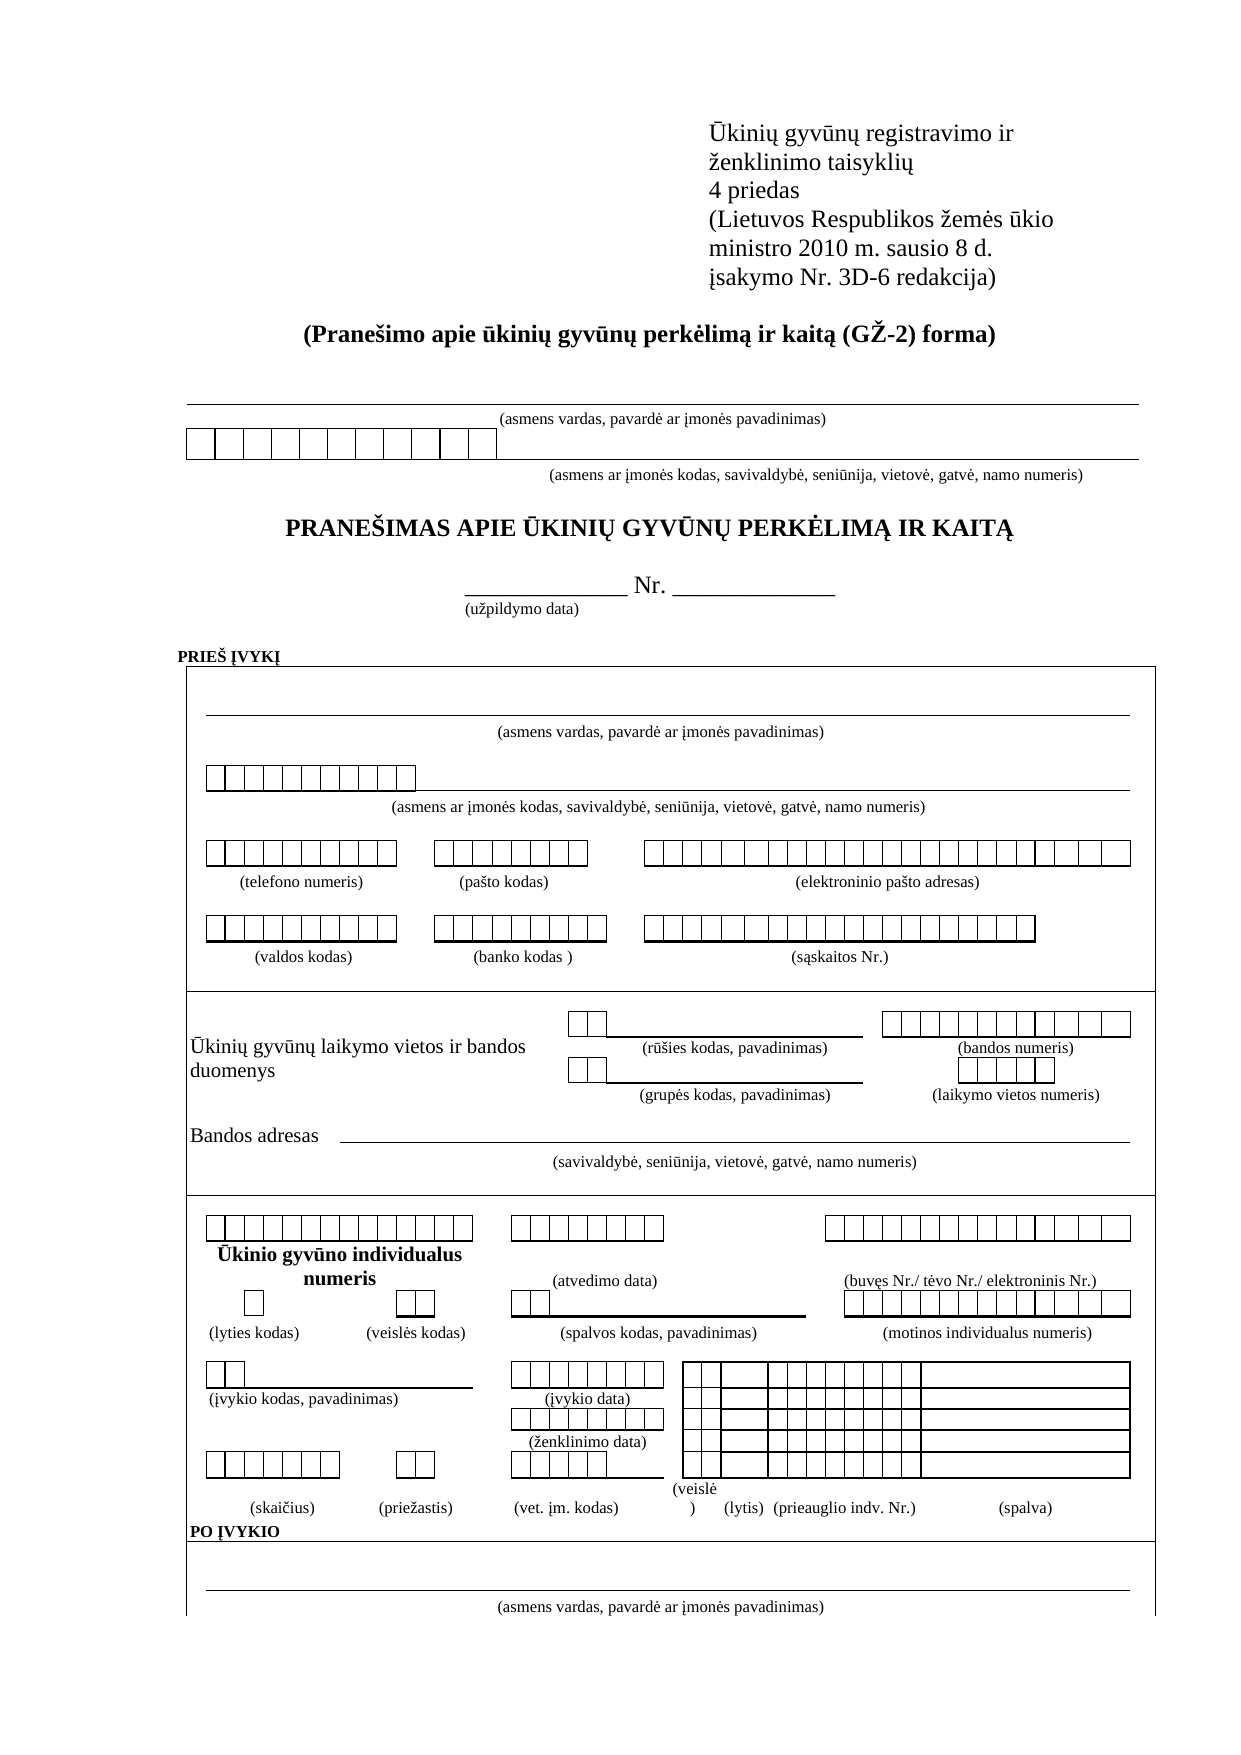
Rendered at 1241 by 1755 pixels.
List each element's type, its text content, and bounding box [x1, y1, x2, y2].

table_cell [588, 1216, 606, 1240]
table_cell [531, 1291, 549, 1315]
table_cell [416, 840, 434, 865]
table_cell [825, 1196, 844, 1215]
table_cell [435, 1451, 454, 1477]
table_cell [825, 1290, 844, 1315]
table_cell [922, 1363, 1129, 1387]
table_cell [702, 1196, 721, 1215]
table_cell [302, 916, 320, 940]
table_cell [1078, 1342, 1102, 1361]
table_cell [187, 1196, 206, 1215]
table_cell [940, 1057, 958, 1082]
table_cell [206, 1429, 225, 1451]
table_cell [187, 1451, 206, 1477]
table_cell [530, 1342, 549, 1361]
table_cell [844, 1517, 863, 1541]
table_cell [626, 1342, 644, 1361]
table_cell [1130, 1104, 1155, 1123]
table_cell [416, 1452, 434, 1477]
table_cell [1016, 1342, 1035, 1361]
table_cell [864, 1389, 882, 1408]
table_cell [264, 916, 282, 940]
table_cell Ūkinių gyvūnų laikymo vietos ir bandos duomenys [187, 1011, 549, 1082]
table_cell [206, 1566, 1130, 1590]
table_cell [207, 841, 224, 865]
table_cell [378, 916, 396, 940]
table_cell [588, 840, 606, 865]
table_cell [530, 1517, 549, 1541]
table_cell [397, 766, 415, 790]
table_cell [225, 816, 244, 840]
table_cell [664, 816, 683, 840]
table_cell [702, 1363, 720, 1387]
table_cell [844, 1342, 863, 1361]
table_cell [902, 1453, 920, 1477]
table_cell [606, 840, 626, 865]
table_cell [806, 1215, 825, 1240]
table_cell [359, 1429, 378, 1451]
table_cell [883, 816, 901, 840]
table_cell [607, 1057, 863, 1082]
table_cell [606, 891, 626, 915]
table_cell [588, 1517, 606, 1541]
table_cell [473, 1408, 492, 1429]
table_cell [1130, 966, 1155, 991]
table_cell [473, 1451, 492, 1477]
table_cell [207, 916, 224, 940]
table_cell [302, 841, 320, 865]
table_cell [745, 891, 768, 915]
table_cell [416, 1216, 434, 1240]
table_cell [978, 992, 997, 1011]
table_cell [416, 1517, 435, 1541]
table_cell [769, 1389, 787, 1408]
table_cell [921, 1517, 1130, 1541]
table_cell [187, 1387, 206, 1408]
table_cell [626, 840, 644, 865]
table_cell [902, 1291, 920, 1315]
table_cell [978, 916, 996, 940]
table_cell [626, 1196, 644, 1215]
table_cell (vet. įm. kodas) [511, 1479, 664, 1517]
table_cell [1035, 1342, 1054, 1361]
table_cell [664, 1451, 682, 1477]
table_cell [206, 1408, 473, 1429]
table_header [187, 667, 206, 691]
table_cell [745, 1342, 768, 1361]
table_cell [788, 1410, 806, 1429]
table_cell [568, 1342, 587, 1361]
table_cell [206, 1479, 225, 1517]
table_cell [321, 766, 339, 790]
table_cell [845, 1363, 863, 1387]
table_cell [1130, 1517, 1155, 1541]
table_cell [921, 891, 940, 915]
table_cell [187, 840, 206, 865]
table_cell [864, 1291, 882, 1315]
table_cell [225, 1196, 244, 1215]
table_cell [473, 992, 492, 1011]
table_cell [901, 1342, 921, 1361]
table_cell [283, 1452, 301, 1477]
table_cell Ūkinio gyvūno individualus numeris [206, 1242, 473, 1290]
table_cell [883, 1389, 901, 1408]
text (užpildymo data) [465, 599, 1122, 618]
table_cell [321, 841, 339, 865]
table_cell [511, 992, 530, 1011]
table_cell [788, 1389, 806, 1408]
table_cell [244, 741, 263, 764]
table_cell [340, 1451, 358, 1477]
table_cell [378, 992, 397, 1011]
table_cell [768, 992, 787, 1011]
table_cell [263, 1429, 282, 1451]
table_cell [1016, 1171, 1035, 1195]
table_cell [684, 1409, 701, 1429]
table_cell (veislės kodas) [359, 1315, 473, 1342]
table_cell [512, 1452, 530, 1477]
table_cell [607, 1451, 626, 1477]
table_cell [206, 1290, 225, 1315]
table_cell [397, 992, 416, 1011]
table_cell [187, 765, 206, 790]
table_cell [606, 1517, 626, 1541]
table_cell [530, 1242, 549, 1290]
table_cell [863, 1011, 882, 1036]
table_cell [768, 1517, 787, 1541]
table_cell [550, 1409, 568, 1429]
table_cell [283, 841, 301, 865]
table_cell [997, 916, 1016, 940]
table_cell [826, 1410, 844, 1429]
table_cell [321, 1452, 339, 1477]
table_cell [806, 992, 825, 1011]
table_cell [454, 1216, 472, 1240]
table_cell [263, 1196, 282, 1215]
table_cell [492, 1196, 511, 1215]
table_cell [1036, 1058, 1054, 1082]
table_cell [454, 1290, 473, 1315]
table_cell [588, 1342, 606, 1361]
table_cell (grupės kodas, pavadinimas) [606, 1084, 863, 1103]
table_cell [531, 916, 549, 940]
table_cell [511, 1517, 530, 1541]
table_cell [378, 741, 397, 764]
table_cell [282, 1196, 301, 1215]
table_cell [340, 1216, 358, 1240]
table_cell [787, 816, 806, 840]
table_cell [921, 841, 939, 865]
table_cell [569, 1216, 587, 1240]
table_cell [187, 966, 206, 991]
table_cell [1016, 1196, 1035, 1215]
table_cell [1054, 966, 1078, 991]
table_cell Bandos adresas [187, 1123, 339, 1171]
table_cell [512, 1291, 530, 1315]
table_cell [397, 865, 416, 891]
table_cell (banko kodas ) [435, 943, 606, 966]
table_cell [901, 1517, 921, 1541]
table_cell [902, 1410, 920, 1429]
text PRANEŠIMAS APIE ŪKINIŲ GYVŪNŲ PERKĖLIMĄ IR KAITĄ [177, 513, 1122, 542]
table_cell [492, 1408, 511, 1429]
table_cell [206, 1196, 225, 1215]
table_cell [702, 1342, 721, 1361]
table_cell [492, 816, 511, 840]
table_cell [745, 1363, 767, 1387]
table_cell [787, 1215, 806, 1240]
table_cell [207, 1362, 224, 1387]
table_cell (įvykio kodas, pavadinimas) [206, 1389, 473, 1408]
table_cell [588, 992, 606, 1011]
table_cell [959, 1216, 977, 1240]
table_cell [206, 691, 1130, 715]
table_cell [416, 765, 1130, 790]
table_cell [473, 916, 492, 940]
table_cell [1055, 1216, 1078, 1240]
table_cell [769, 1363, 787, 1387]
table_cell (telefono numeris) [206, 867, 397, 891]
table_cell [940, 1196, 959, 1215]
table_cell [416, 891, 435, 915]
table_cell [397, 1216, 415, 1240]
table_cell [416, 992, 435, 1011]
table_cell [300, 429, 327, 459]
table_cell [416, 1429, 435, 1451]
table_cell [769, 916, 787, 940]
table_cell [435, 891, 454, 915]
table_cell [549, 1196, 568, 1215]
table_cell [1130, 1590, 1155, 1616]
table_cell [1055, 841, 1078, 865]
table_cell [959, 1196, 978, 1215]
table_cell [320, 741, 339, 764]
table_cell [1054, 1196, 1078, 1215]
table_cell [883, 992, 901, 1011]
table_cell [1131, 1290, 1155, 1315]
table_cell [549, 992, 568, 1011]
table_cell [807, 1363, 825, 1387]
table_cell (valdos kodas) [206, 943, 397, 966]
table_cell [1078, 1171, 1102, 1195]
table_cell [549, 1082, 568, 1103]
table_cell [807, 1410, 825, 1429]
table_cell [454, 891, 473, 915]
table_cell [1036, 1291, 1054, 1315]
table_cell [722, 1410, 744, 1429]
table_cell [626, 966, 644, 991]
table_cell (pašto kodas) [435, 867, 568, 891]
table_cell (laikymo vietos numeris) [901, 1082, 1130, 1103]
table_cell [863, 1342, 882, 1361]
table_cell [921, 916, 939, 940]
table_cell [569, 916, 587, 940]
table_cell [721, 891, 744, 915]
table_cell [702, 816, 721, 840]
table_cell [883, 1082, 901, 1103]
table_cell (elektroninio pašto adresas) [645, 867, 1130, 891]
text Ūkinių gyvūnų registravimo ir [709, 118, 1122, 147]
table_cell [664, 891, 683, 915]
table_cell [1130, 816, 1155, 840]
table_cell [454, 816, 473, 840]
table_cell [441, 429, 468, 459]
table_cell PO ĮVYKIO [187, 1517, 301, 1541]
table_cell [320, 816, 339, 840]
table_cell [606, 865, 626, 891]
table_cell [921, 1216, 939, 1240]
table_cell [978, 1196, 997, 1215]
table_cell [722, 1453, 744, 1477]
table_cell [864, 841, 882, 865]
table_cell [1054, 1171, 1078, 1195]
table_cell [1017, 1012, 1034, 1036]
table_cell [978, 1058, 996, 1082]
table_cell (asmens ar įmonės kodas, savivaldybė, seniūnija, vietovė, gatvė, namo numeris) [187, 460, 1138, 484]
table_cell (rūšies kodas, pavadinimas) [606, 1038, 863, 1057]
table_cell (asmens ar įmonės kodas, savivaldybė, seniūnija, vietovė, gatvė, namo numeris) [187, 790, 1130, 816]
table_cell [883, 1431, 901, 1451]
table_cell [1078, 992, 1102, 1011]
table_cell [845, 1410, 863, 1429]
table_cell [683, 1196, 702, 1215]
table_cell [1130, 715, 1155, 741]
table_cell [225, 741, 244, 764]
table_cell [263, 891, 282, 915]
table_cell [845, 841, 863, 865]
table_cell [664, 1196, 683, 1215]
table_cell [883, 1291, 901, 1315]
table_cell [825, 1342, 844, 1361]
table_cell [883, 1196, 901, 1215]
table_cell [359, 1290, 378, 1315]
table_cell [645, 1362, 663, 1387]
table_cell [378, 766, 396, 790]
table_cell [745, 1240, 768, 1290]
table_cell [301, 816, 320, 840]
table_cell [549, 1036, 568, 1057]
table_cell [683, 916, 701, 940]
table_cell [492, 992, 511, 1011]
table_cell [1036, 915, 1054, 940]
table_cell [902, 1216, 920, 1240]
table_cell [645, 916, 663, 940]
table_cell [921, 1196, 940, 1215]
table_cell [569, 1362, 587, 1387]
table_cell [806, 891, 825, 915]
table_cell [702, 1215, 721, 1240]
table_cell [826, 1389, 844, 1408]
table_cell [378, 1216, 396, 1240]
table_cell [645, 966, 1035, 991]
table_cell [1130, 691, 1155, 715]
table_cell [745, 841, 768, 865]
table_cell [302, 766, 320, 790]
table_cell [187, 865, 206, 891]
table_cell [845, 1216, 863, 1240]
table_cell [320, 1196, 339, 1215]
table_cell [664, 1429, 682, 1451]
table_cell [683, 1517, 702, 1541]
table_cell [226, 1216, 244, 1240]
table_cell [512, 1409, 530, 1429]
table_cell [492, 891, 511, 915]
text ženklinimo taisyklių [177, 147, 1122, 176]
table_cell [187, 1082, 549, 1103]
table_cell [320, 992, 339, 1011]
table_cell [245, 1291, 263, 1315]
table_cell [473, 816, 492, 840]
table_cell [626, 992, 644, 1011]
table_cell [901, 891, 921, 915]
table_cell [187, 891, 206, 915]
table_cell [806, 1517, 825, 1541]
text (Pranešimo apie ūkinių gyvūnų perkėlimą ir kaitą (GŽ-2) forma) [177, 319, 1122, 348]
table_cell [283, 766, 301, 790]
table_cell [206, 1542, 1130, 1566]
table_cell [997, 1342, 1016, 1361]
table_cell [283, 1216, 301, 1240]
table_cell [549, 1011, 568, 1036]
table_cell [745, 1196, 768, 1215]
table_cell [1130, 1057, 1155, 1082]
table_cell [359, 891, 378, 915]
table_cell [473, 1477, 492, 1517]
table_cell [550, 1452, 568, 1477]
table_cell [1035, 816, 1054, 840]
table_cell [549, 891, 568, 915]
table_cell [340, 1290, 358, 1315]
table_cell [283, 916, 301, 940]
table_cell [863, 816, 882, 840]
table_cell [454, 1429, 473, 1451]
table_cell [940, 891, 959, 915]
table_cell [1016, 816, 1035, 840]
table_cell [1017, 916, 1034, 940]
table_cell [328, 429, 355, 459]
table_cell [626, 1362, 644, 1387]
table_cell [187, 1342, 206, 1361]
table_cell [568, 1517, 587, 1541]
table_cell [282, 1290, 301, 1315]
table_cell [826, 841, 844, 865]
table_cell [769, 841, 787, 865]
table_cell [702, 891, 721, 915]
table_cell [1130, 1171, 1155, 1195]
table_cell [492, 1517, 511, 1541]
table_cell [863, 1196, 882, 1215]
table_cell [901, 816, 921, 840]
table_cell [645, 891, 664, 915]
table_cell [397, 915, 416, 940]
table_cell (asmens vardas, pavardė ar įmonės pavadinimas) [187, 1590, 1130, 1616]
table_cell [187, 1361, 206, 1387]
table_cell [1078, 1196, 1102, 1215]
table_cell [225, 1342, 244, 1361]
table_cell [397, 840, 416, 865]
table_cell [588, 891, 606, 915]
table_cell [531, 1216, 549, 1240]
table_cell [454, 916, 472, 940]
table_cell [883, 1363, 901, 1387]
table_cell [588, 816, 606, 840]
table_cell [1130, 790, 1155, 816]
table_cell [806, 1290, 825, 1315]
table_cell [940, 1012, 958, 1036]
table_cell [1079, 1291, 1101, 1315]
table_cell [245, 1216, 263, 1240]
table_cell [359, 1451, 378, 1477]
table_cell [301, 1429, 320, 1451]
table_cell [473, 1517, 492, 1541]
table_cell [473, 1196, 492, 1215]
table_cell [397, 816, 416, 840]
table_cell [263, 816, 282, 840]
table_cell [512, 1216, 530, 1240]
table_cell [844, 1196, 863, 1215]
table_cell [626, 1216, 644, 1240]
table_cell [788, 841, 806, 865]
table_cell [549, 1342, 568, 1361]
table_cell [1130, 1542, 1155, 1566]
table_cell [397, 1196, 416, 1215]
table_cell (buvęs Nr./ tėvo Nr./ elektroninis Nr.) [806, 1240, 1130, 1290]
table_cell (motinos individualus numeris) [844, 1318, 1130, 1342]
table_cell [1054, 816, 1078, 840]
table_cell [607, 915, 626, 940]
table_cell [1036, 1012, 1054, 1036]
table_cell [702, 1452, 720, 1477]
table_cell [378, 1196, 397, 1215]
table_cell [1055, 1057, 1078, 1082]
table_cell [826, 1216, 844, 1240]
table_cell [187, 1408, 206, 1429]
text _____________ Nr. _____________ [177, 570, 1122, 599]
table_cell [1130, 891, 1155, 915]
table_cell [787, 891, 806, 915]
table_cell [959, 841, 977, 865]
table_cell [1054, 992, 1078, 1011]
table_cell [978, 1291, 996, 1315]
table_cell [606, 992, 626, 1011]
table_cell [530, 1196, 549, 1215]
table_cell [473, 1387, 492, 1408]
table_cell [225, 992, 244, 1011]
table_cell [569, 1452, 587, 1477]
table_cell [588, 1012, 606, 1036]
table_cell [1078, 915, 1102, 940]
table_header [206, 667, 1130, 691]
table_cell [435, 1429, 454, 1451]
table_cell [978, 891, 997, 915]
table_cell [1079, 1012, 1101, 1036]
table_cell [187, 1240, 206, 1290]
table_cell [187, 1315, 206, 1342]
table_cell [997, 992, 1016, 1011]
table_cell [883, 1038, 901, 1057]
table_cell [921, 992, 940, 1011]
table_cell [683, 816, 702, 840]
text įsakymo Nr. 3D-6 redakcija) [177, 262, 1122, 291]
table_cell [959, 816, 978, 840]
table_cell (įvykio data) [511, 1389, 664, 1408]
table_cell [1130, 1082, 1155, 1103]
table_cell [301, 1517, 320, 1541]
table_cell [206, 891, 225, 915]
table_cell [282, 992, 301, 1011]
table_cell [397, 1452, 415, 1477]
table_cell [1102, 816, 1130, 840]
table_cell [863, 891, 882, 915]
table_cell [282, 816, 301, 840]
table_cell [978, 816, 997, 840]
table_cell [863, 992, 882, 1011]
table_cell [745, 1410, 767, 1429]
table_cell [435, 1196, 454, 1215]
table_cell [940, 992, 959, 1011]
table_cell [1079, 841, 1101, 865]
table_cell [1102, 915, 1130, 940]
table_cell [1017, 1291, 1034, 1315]
table_cell [807, 1453, 825, 1477]
table_cell [282, 741, 301, 764]
table_cell [550, 1362, 568, 1387]
table_cell [378, 1517, 397, 1541]
table_cell [1130, 1315, 1155, 1342]
table_cell [883, 1012, 901, 1036]
table_cell [997, 1012, 1016, 1036]
table_cell [187, 1542, 206, 1566]
table_cell [244, 1342, 473, 1361]
table_cell [745, 1215, 768, 1240]
table_cell [845, 1453, 863, 1477]
table_cell [569, 1058, 587, 1082]
table_cell [264, 1216, 282, 1240]
table_cell [883, 1453, 901, 1477]
table_cell [826, 1453, 844, 1477]
table_cell [1131, 1011, 1155, 1036]
table_cell [321, 1216, 339, 1240]
table_cell [787, 1196, 806, 1215]
table_cell [187, 429, 214, 459]
table_cell [683, 1240, 702, 1290]
table_cell [416, 915, 434, 940]
table_cell [1130, 1566, 1155, 1590]
table_cell [187, 915, 206, 940]
table_cell [244, 1429, 263, 1451]
table_cell [978, 1012, 996, 1036]
text ministro 2010 m. sausio 8 d. [177, 233, 1122, 262]
table_cell [340, 891, 358, 915]
table_cell [530, 891, 549, 915]
table_cell [302, 1216, 320, 1240]
table_cell [378, 841, 396, 865]
table_cell [902, 1363, 920, 1387]
table_cell [864, 1453, 882, 1477]
table_cell [435, 1290, 454, 1315]
table_cell [272, 429, 299, 459]
table_cell [473, 891, 492, 915]
table_cell [416, 1291, 434, 1315]
table_cell [1036, 841, 1054, 865]
table_cell [1102, 940, 1130, 966]
table_cell [959, 992, 978, 1011]
table_cell [864, 916, 882, 940]
table_cell [863, 1036, 882, 1057]
table_cell [1055, 1291, 1078, 1315]
table_cell [722, 841, 744, 865]
table_cell [807, 1389, 825, 1408]
table_cell [1130, 1240, 1155, 1290]
table_cell [492, 1387, 511, 1408]
table_cell [226, 1452, 244, 1477]
table_cell [922, 1410, 1129, 1429]
table_cell [807, 1431, 825, 1451]
table_cell [1131, 1429, 1155, 1451]
table_cell [244, 1196, 263, 1215]
table_cell [340, 1104, 1130, 1123]
table_cell [788, 1431, 806, 1451]
table_cell [531, 1362, 549, 1387]
table_cell [1035, 1171, 1054, 1195]
table_cell [1130, 865, 1155, 891]
table_cell [473, 1429, 492, 1451]
table_cell [702, 841, 721, 865]
table_cell [435, 916, 453, 940]
table_cell [978, 1216, 996, 1240]
table_cell [416, 741, 1130, 764]
table_cell [940, 1342, 959, 1361]
table_cell [531, 1452, 549, 1477]
table_cell [359, 1517, 378, 1541]
table_cell [359, 1196, 378, 1215]
table_cell [769, 1453, 787, 1477]
table_cell [588, 1409, 606, 1429]
table_cell [550, 1216, 568, 1240]
table_cell [1130, 1036, 1155, 1057]
table_cell [511, 1342, 530, 1361]
table_cell [721, 1215, 744, 1240]
table_cell [1035, 992, 1054, 1011]
table_cell [997, 816, 1016, 840]
table_cell [244, 816, 263, 840]
table_cell [626, 915, 644, 940]
table_cell (asmens vardas, pavardė ar įmonės pavadinimas) [187, 715, 1130, 741]
table_cell [645, 841, 663, 865]
table_cell [845, 1431, 863, 1451]
table_cell (veislė) [664, 1477, 721, 1517]
table_cell [664, 1387, 682, 1408]
table_cell [606, 1196, 626, 1215]
table_cell [378, 816, 397, 840]
table_cell [1130, 741, 1155, 764]
table_cell [683, 841, 701, 865]
table_cell [702, 992, 721, 1011]
table_cell [187, 1104, 339, 1123]
table_cell [1102, 966, 1130, 991]
table_cell [473, 1240, 492, 1290]
table_cell [187, 1477, 206, 1517]
table_cell [340, 1517, 358, 1541]
table_cell [412, 429, 439, 459]
table_cell [588, 916, 606, 940]
table_cell [1102, 1342, 1130, 1361]
table_cell [806, 816, 825, 840]
table_cell [1055, 1012, 1078, 1036]
table_cell [1131, 1361, 1155, 1387]
table_cell [359, 741, 378, 764]
table_cell [588, 1037, 606, 1057]
table_cell [1078, 816, 1102, 840]
table_cell [492, 1342, 511, 1361]
table_cell [187, 1215, 206, 1240]
table_cell [340, 741, 358, 764]
table_cell [1017, 841, 1034, 865]
table_cell [1102, 992, 1130, 1011]
table_cell [187, 816, 206, 840]
table_cell [226, 916, 244, 940]
table_cell [1102, 1196, 1130, 1215]
table_cell [435, 841, 453, 865]
table_cell [1130, 992, 1155, 1011]
table_cell [340, 1315, 358, 1342]
table_cell [902, 841, 920, 865]
table_cell [883, 891, 901, 915]
table_cell [356, 429, 383, 459]
table_cell [244, 992, 263, 1011]
table_cell (atvedimo data) [549, 1242, 664, 1290]
table_cell [568, 867, 587, 891]
table_cell [245, 766, 263, 790]
table_cell [702, 1240, 721, 1290]
table_cell [745, 1389, 767, 1408]
table_cell [512, 916, 530, 940]
table_cell [645, 1342, 664, 1361]
table_cell [845, 1291, 863, 1315]
table_cell [511, 891, 530, 915]
table_cell [787, 992, 806, 1011]
table_cell [645, 1409, 663, 1429]
table_cell [864, 1363, 882, 1387]
table_cell [530, 816, 549, 840]
table_cell [683, 891, 702, 915]
table_cell [845, 916, 863, 940]
table_cell [187, 691, 206, 715]
table_cell [588, 1058, 606, 1082]
table_cell [531, 841, 549, 865]
table_cell [978, 841, 996, 865]
table_cell [301, 1290, 320, 1315]
table_cell [359, 992, 378, 1011]
table_cell [626, 891, 644, 915]
table_cell [645, 1196, 664, 1215]
text PRIEŠ ĮVYKĮ [177, 647, 1122, 666]
table_cell [922, 1389, 1129, 1408]
table_cell [207, 766, 224, 790]
table_cell [245, 1361, 473, 1387]
table_cell [787, 1240, 806, 1290]
table_cell [384, 429, 411, 459]
table_cell [1102, 1291, 1130, 1315]
table_cell [511, 1196, 530, 1215]
table_cell [588, 865, 606, 891]
table_cell [607, 1409, 625, 1429]
table_header [1130, 667, 1155, 691]
table_cell [416, 966, 435, 991]
table_cell [997, 1196, 1016, 1215]
table_cell [454, 1196, 473, 1215]
table_cell [606, 816, 626, 840]
table_cell (asmens vardas, pavardė ar įmonės pavadinimas) [187, 405, 1138, 428]
table_cell (bandos numeris) [901, 1038, 1130, 1057]
table_cell [473, 1361, 492, 1387]
table_cell [997, 841, 1016, 865]
table_cell [1131, 840, 1155, 865]
table_cell [769, 1431, 787, 1451]
table_cell [454, 1451, 473, 1477]
table_cell [722, 1389, 744, 1408]
table_cell [226, 1362, 244, 1387]
table_cell [187, 1290, 206, 1315]
table_cell [511, 1242, 530, 1290]
table_cell [301, 1196, 320, 1215]
table_cell [825, 1315, 844, 1342]
table_cell [664, 841, 682, 865]
table_cell [664, 916, 682, 940]
table_cell [1035, 966, 1054, 991]
table_cell [902, 1431, 920, 1451]
table_cell [901, 992, 921, 1011]
table_cell [549, 816, 568, 840]
table_cell [787, 1517, 806, 1541]
table_cell [864, 1431, 882, 1451]
table_cell [397, 940, 416, 966]
table_cell [454, 1517, 473, 1541]
table_cell [512, 841, 530, 865]
table_cell [569, 841, 587, 865]
table_cell [844, 891, 863, 915]
table_cell [921, 816, 940, 840]
table_cell [684, 1430, 701, 1451]
table_cell [1016, 992, 1035, 1011]
table_cell [569, 1409, 587, 1429]
table_cell [606, 966, 626, 991]
table_cell [340, 1123, 1130, 1142]
table_cell [1130, 765, 1155, 790]
table_cell [645, 1451, 664, 1477]
table_cell [549, 1517, 568, 1541]
table_cell (lytis) [721, 1479, 768, 1517]
table_cell [844, 992, 863, 1011]
table_cell [473, 1290, 492, 1315]
table_cell [264, 841, 282, 865]
table_cell [1054, 891, 1078, 915]
table_cell [397, 741, 416, 764]
table_cell [959, 1342, 978, 1361]
table_cell [493, 841, 511, 865]
table_cell [702, 1409, 720, 1429]
table_cell [493, 916, 511, 940]
table_cell [340, 1196, 358, 1215]
table_cell [883, 1057, 901, 1082]
table_cell [806, 1196, 825, 1215]
table_cell [206, 992, 225, 1011]
table_cell (skaičius) [225, 1479, 339, 1517]
table_cell [187, 741, 206, 764]
table_cell [721, 992, 744, 1011]
table_cell [245, 916, 263, 940]
table_cell [187, 1171, 339, 1195]
table_cell [497, 428, 1138, 459]
table_cell [340, 816, 358, 840]
table_cell [340, 1171, 1016, 1195]
table_cell [1079, 1216, 1101, 1240]
table_cell [959, 1012, 977, 1036]
table_cell [549, 1057, 568, 1082]
table_cell [902, 916, 920, 940]
table_cell [684, 1388, 701, 1408]
table_cell [492, 1429, 511, 1451]
table_cell [864, 1216, 882, 1240]
table_cell [397, 966, 416, 991]
table_cell [745, 916, 768, 940]
table_cell [745, 1453, 767, 1477]
table_cell (sąskaitos Nr.) [645, 943, 1035, 966]
table_cell [607, 1011, 863, 1036]
table_cell [807, 841, 825, 865]
table_cell [806, 1315, 825, 1342]
table_cell [264, 766, 282, 790]
table_cell [722, 1431, 744, 1451]
table_cell [263, 741, 282, 764]
table_cell [359, 841, 377, 865]
table_cell [721, 816, 744, 840]
table_cell [940, 1216, 958, 1240]
table_cell [206, 1342, 225, 1361]
table_cell [978, 1342, 997, 1361]
table_cell [492, 1290, 511, 1315]
table_cell [206, 966, 397, 991]
table_cell [722, 1363, 744, 1387]
table_cell [959, 1291, 977, 1315]
table_cell [940, 841, 958, 865]
table_cell [512, 1362, 530, 1387]
table_cell [435, 1216, 453, 1240]
table_cell [340, 766, 358, 790]
table_cell [1017, 1216, 1034, 1240]
table_cell (spalva) [921, 1479, 1130, 1517]
table_cell [1131, 1215, 1155, 1240]
table_cell [702, 1430, 720, 1451]
table_cell [416, 865, 435, 891]
table_cell [606, 940, 626, 966]
table_cell [454, 841, 472, 865]
table_cell [320, 1429, 339, 1451]
table_cell [721, 1342, 744, 1361]
table_cell [1035, 1196, 1054, 1215]
table_cell [511, 816, 530, 840]
table_cell [745, 1517, 768, 1541]
table_cell [320, 1315, 339, 1342]
table_cell [454, 992, 473, 1011]
table_cell [492, 1451, 511, 1477]
table_cell [340, 841, 358, 865]
table_cell [645, 1517, 664, 1541]
table_cell [397, 1291, 415, 1315]
table_cell [664, 1361, 682, 1387]
table_cell [550, 1290, 806, 1315]
table_cell [959, 916, 977, 940]
table_cell [702, 1388, 720, 1408]
table_cell [1130, 1196, 1155, 1215]
table_cell [469, 429, 496, 459]
table_cell [721, 1240, 744, 1290]
table_cell [825, 816, 844, 840]
table_cell [320, 891, 339, 915]
table_cell [845, 1389, 863, 1408]
table_cell [626, 816, 644, 840]
table_cell [825, 992, 844, 1011]
table_cell [683, 1342, 702, 1361]
table_cell [187, 1429, 206, 1451]
table_cell [1078, 1057, 1102, 1082]
table_cell [997, 1058, 1016, 1082]
table_cell [435, 816, 454, 840]
table_cell [826, 1431, 844, 1451]
table_cell [568, 1196, 587, 1215]
table_cell [226, 766, 244, 790]
table_cell [787, 1342, 806, 1361]
table_cell [435, 1517, 454, 1541]
table_cell [588, 1196, 606, 1215]
table_cell [301, 992, 320, 1011]
table_cell [435, 992, 454, 1011]
table_cell [359, 1216, 377, 1240]
table_cell [359, 816, 378, 840]
table_cell [1054, 940, 1078, 966]
table_cell [921, 1057, 940, 1082]
table_cell [1130, 940, 1155, 966]
table_cell [626, 1409, 644, 1429]
table_cell [768, 1342, 787, 1361]
table_cell [530, 992, 549, 1011]
table_cell [1102, 1057, 1130, 1082]
table_cell [187, 1566, 206, 1590]
table_cell [883, 1216, 901, 1240]
table_cell [826, 1363, 844, 1387]
table_cell [588, 1452, 606, 1477]
table_cell [301, 741, 320, 764]
table_cell [282, 891, 301, 915]
table_cell [359, 766, 377, 790]
table_cell [997, 1216, 1016, 1240]
table_cell [568, 816, 587, 840]
table_cell [745, 816, 768, 840]
table_cell [340, 916, 358, 940]
table_cell [244, 891, 263, 915]
table_cell [825, 891, 844, 915]
table_cell [1054, 1342, 1078, 1361]
table_cell [1054, 915, 1078, 940]
table_cell (spalvos kodas, pavadinimas) [511, 1318, 806, 1342]
table_cell [435, 966, 606, 991]
table_cell [340, 1477, 358, 1517]
table_cell [745, 1431, 767, 1451]
table_cell [1131, 1408, 1155, 1429]
table_cell [940, 916, 958, 940]
table_cell [473, 1215, 492, 1240]
table_cell [321, 916, 339, 940]
table_cell [1078, 940, 1102, 966]
table_cell [902, 1389, 920, 1408]
table_cell (ženklinimo data) [511, 1431, 664, 1451]
table_cell [588, 1083, 606, 1103]
table_cell [722, 916, 744, 940]
table_cell [416, 1196, 435, 1215]
table_cell [901, 1196, 921, 1215]
table_cell [645, 992, 664, 1011]
table_cell [216, 429, 243, 459]
table_cell [1131, 1451, 1155, 1477]
table_cell [607, 1362, 625, 1387]
table_cell [768, 891, 787, 915]
table_cell [607, 1216, 625, 1240]
table_cell [864, 1410, 882, 1429]
table_cell [959, 891, 978, 915]
table_cell [626, 1517, 644, 1541]
table_cell [245, 1452, 263, 1477]
table_cell [883, 916, 901, 940]
table_cell [883, 1517, 901, 1541]
table_cell [1130, 1477, 1155, 1517]
table_cell [207, 1452, 224, 1477]
table_cell [664, 1215, 683, 1240]
table_cell [1078, 891, 1102, 915]
table_cell [683, 992, 702, 1011]
table_cell [702, 916, 721, 940]
table_cell [645, 1216, 663, 1240]
table_cell [1035, 940, 1054, 966]
table_cell [997, 1291, 1016, 1315]
table_header [187, 377, 1138, 404]
table_cell [1016, 891, 1035, 915]
table_cell [569, 1012, 587, 1036]
table_cell [788, 1363, 806, 1387]
table_cell [664, 1517, 683, 1541]
table_cell (lyties kodas) [206, 1315, 320, 1342]
table_cell [378, 1451, 396, 1477]
table_cell [207, 1216, 224, 1240]
table_cell [1102, 1171, 1130, 1195]
table_cell [320, 1517, 339, 1541]
table_cell [1130, 1142, 1155, 1171]
table_cell [492, 1215, 511, 1240]
table_cell [492, 1240, 511, 1290]
table_cell [245, 841, 263, 865]
table_cell [922, 1431, 1129, 1451]
table_cell [416, 940, 435, 966]
table_cell [768, 1196, 787, 1215]
table_cell [568, 1083, 587, 1103]
table_cell [997, 891, 1016, 915]
table_cell [645, 816, 664, 840]
table_cell [550, 916, 568, 940]
table_cell [721, 1517, 744, 1541]
table_cell [769, 1410, 787, 1429]
table_cell [263, 992, 282, 1011]
table_cell [282, 1429, 301, 1451]
table_cell [844, 816, 863, 840]
table_cell [225, 891, 244, 915]
table_cell [664, 992, 683, 1011]
table_cell [492, 1315, 511, 1342]
table_cell [883, 1342, 901, 1361]
text 4 priedas [177, 176, 1122, 204]
text (Lietuvos Respublikos žemės ūkio [177, 204, 1122, 233]
table_cell [1102, 841, 1130, 865]
table_cell [473, 1315, 492, 1342]
table_cell [921, 1012, 939, 1036]
table_cell [378, 891, 397, 915]
table_cell [492, 1477, 511, 1517]
table_cell [588, 1362, 606, 1387]
table_cell [684, 1452, 701, 1477]
table_cell [683, 1215, 702, 1240]
table_cell [940, 1291, 958, 1315]
table_cell [416, 816, 435, 840]
table_cell [473, 1342, 492, 1361]
table_cell [883, 841, 901, 865]
table_cell [206, 816, 225, 840]
table_cell [340, 1429, 358, 1451]
table_cell [1102, 1012, 1130, 1036]
table_cell [959, 1058, 977, 1082]
table_cell [1078, 966, 1102, 991]
table_cell [340, 992, 358, 1011]
table_cell [531, 1409, 549, 1429]
table_cell [378, 1290, 396, 1315]
table_cell [863, 1517, 882, 1541]
table_cell [664, 1342, 683, 1361]
table_cell [568, 1037, 587, 1057]
table_cell [397, 1517, 416, 1541]
table_cell [206, 741, 225, 764]
table_cell [826, 916, 844, 940]
table_cell [863, 1057, 882, 1082]
table_cell [550, 841, 568, 865]
table_cell [359, 916, 377, 940]
table_cell [1130, 1342, 1155, 1361]
table_cell [921, 1291, 939, 1315]
table_cell [626, 865, 644, 891]
table_cell [902, 1012, 920, 1036]
table_cell [225, 1429, 244, 1451]
table_cell [883, 1410, 901, 1429]
table_cell [921, 1342, 940, 1361]
table_cell [626, 1451, 644, 1477]
table_cell [1102, 891, 1130, 915]
table_cell [473, 841, 492, 865]
table_cell [378, 1429, 397, 1451]
table_cell [901, 1057, 921, 1082]
table_cell [187, 940, 206, 966]
table_cell (prieauglio indv. Nr.) [768, 1479, 921, 1517]
table_cell [568, 992, 587, 1011]
table_cell [626, 940, 644, 966]
table_cell [264, 1452, 282, 1477]
table_cell [664, 1408, 682, 1429]
table_cell [806, 1342, 825, 1361]
table_cell [768, 1215, 787, 1240]
table_cell [1130, 1123, 1155, 1142]
table_cell [302, 1452, 320, 1477]
table_cell [788, 1453, 806, 1477]
table_cell [702, 1517, 721, 1541]
table_cell [301, 891, 320, 915]
table_cell [807, 916, 825, 940]
table_cell [825, 1517, 844, 1541]
table_cell [1130, 915, 1155, 940]
table_cell [684, 1363, 701, 1387]
table_cell [225, 1290, 244, 1315]
table_cell [1036, 1216, 1054, 1240]
table_cell [1131, 1387, 1155, 1408]
table_cell [320, 1290, 339, 1315]
table_cell (priežastis) [359, 1477, 473, 1517]
table_cell [664, 1240, 683, 1290]
table_cell [606, 1342, 626, 1361]
table_cell [1017, 1058, 1034, 1082]
table_cell [745, 992, 768, 1011]
table_cell [568, 891, 587, 915]
table_cell [922, 1453, 1129, 1477]
table_cell [187, 992, 206, 1011]
table_cell [768, 1240, 787, 1290]
table_cell [264, 1290, 282, 1315]
table_cell [768, 816, 787, 840]
table_cell [788, 916, 806, 940]
table_cell [492, 1361, 511, 1387]
table_cell [721, 1196, 744, 1215]
table_cell (savivaldybė, seniūnija, vietovė, gatvė, namo numeris) [340, 1143, 1130, 1171]
table_cell [1102, 1216, 1130, 1240]
table_cell [1035, 891, 1054, 915]
table_cell [940, 816, 959, 840]
table_cell [226, 841, 244, 865]
table_cell [397, 891, 416, 915]
table_cell [863, 1082, 882, 1103]
table_cell [244, 429, 271, 459]
table_cell [397, 1429, 416, 1451]
